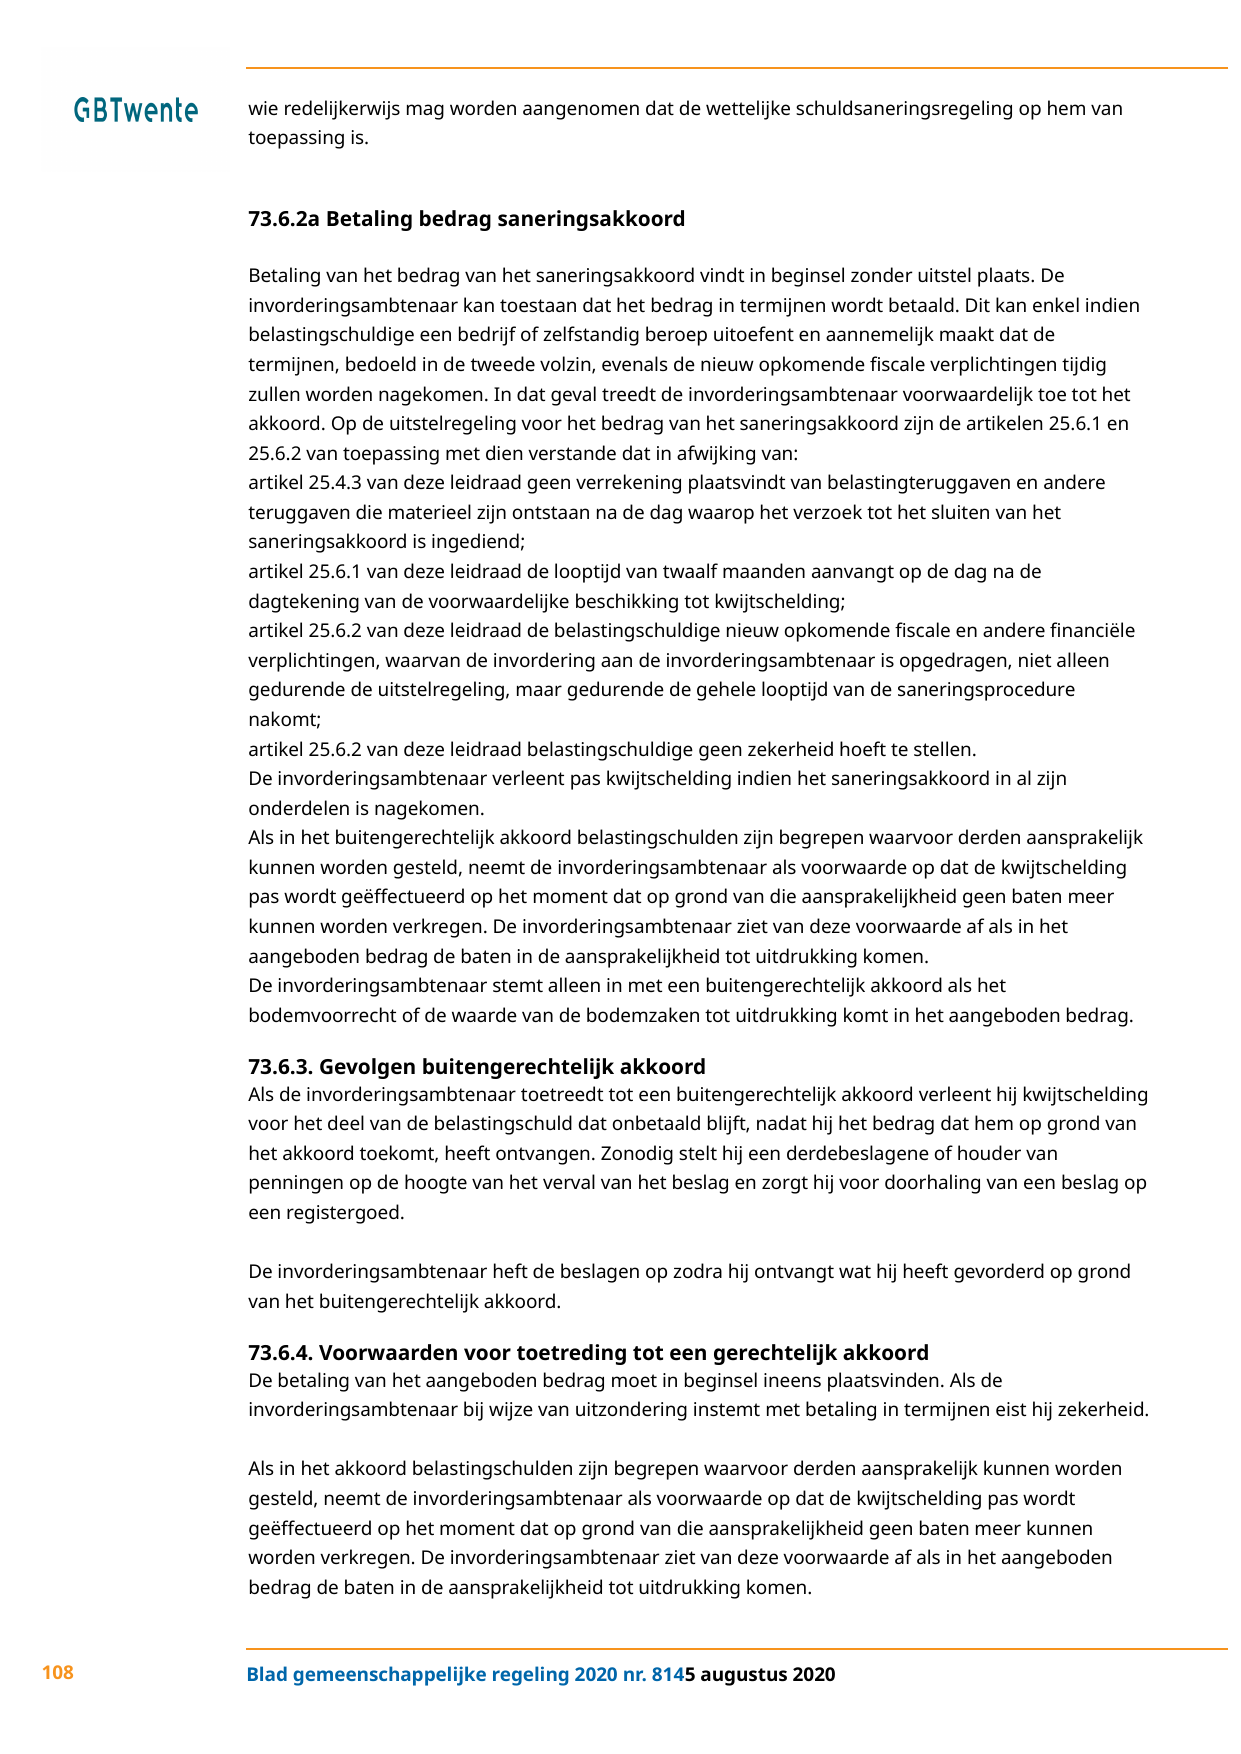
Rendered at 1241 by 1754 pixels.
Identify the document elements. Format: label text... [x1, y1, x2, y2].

text Betaling van het bedrag van het saneringsakkoord vindt in beginsel zonder uitstel plaats. De invorderingsambtenaar kan toestaan dat het bedrag in termijnen wordt betaald. Dit kan enkel indien belastingschuldige een bedrijf of zelfstandig beroep uitoefent en aannemelijk maakt dat de termijnen, bedoeld in de tweede volzin, evenals de nieuw opkomende fiscale verplichtingen tijdig zullen worden nagekomen. In dat geval treedt de invorderingsambtenaar voorwaardelijk toe tot het akkoord. Op de uitstelregeling voor het bedrag van het saneringsakkoord zijn de artikelen 25.6.1 en 25.6.2 van toepassing met dien verstande dat in afwijking van: [248, 262, 1152, 466]
text artikel 25.6.2 van deze leidraad de belastingschuldige nieuw opkomende fiscale en andere financiële verplichtingen, waarvan de invordering aan de invorderingsambtenaar is opgedragen, niet alleen gedurende de uitstelregeling, maar gedurende de gehele looptijd van de saneringsprocedure nakomt; [248, 617, 1152, 732]
text artikel 25.4.3 van deze leidraad geen verrekening plaatsvindt van belastingteruggaven en andere teruggaven die materieel zijn ontstaan na de dag waarop het verzoek tot het sluiten van het saneringsakkoord is ingediend; [248, 469, 1152, 554]
text artikel 25.6.1 van deze leidraad de looptijd van twaalf maanden aanvangt op de dag na de dagtekening van de voorwaardelijke beschikking tot kwijtschelding; [248, 558, 1152, 613]
text artikel 25.6.2 van deze leidraad belastingschuldige geen zekerheid hoeft te stellen. [248, 736, 1152, 761]
text Als in het buitengerechtelijk akkoord belastingschulden zijn begrepen waarvoor derden aansprakelijk kunnen worden gesteld, neemt de invorderingsambtenaar als voorwaarde op dat de kwijtschelding pas wordt geëffectueerd op het moment dat op grond van die aansprakelijkheid geen baten meer kunnen worden verkregen. De invorderingsambtenaar ziet van deze voorwaarde af als in het aangeboden bedrag de baten in de aansprakelijkheid tot uitdrukking komen. [248, 824, 1152, 968]
text Als de invorderingsambtenaar toetreedt tot een buitengerechtelijk akkoord verleent hij kwijtschelding voor het deel van de belastingschuld dat onbetaald blijft, nadat hij het bedrag dat hem op grond van het akkoord toekomt, heeft ontvangen. Zonodig stelt hij een derdebeslagene of houder van penningen op de hoogte van het verval van het beslag en zorgt hij voor doorhaling van een beslag op een registergoed. [248, 1081, 1152, 1225]
text 73.6.2a Betaling bedrag saneringsakkoord [248, 204, 1152, 233]
text De invorderingsambtenaar heft de beslagen op zodra hij ontvangt wat hij heeft gevorderd op grond van het buitengerechtelijk akkoord. [248, 1258, 1152, 1314]
text 73.6.3. Gevolgen buitengerechtelijk akkoord [248, 1052, 1152, 1081]
picture [41, 47, 231, 172]
text 73.6.4. Voorwaarden voor toetreding tot een gerechtelijk akkoord [248, 1338, 1152, 1367]
text Als in het akkoord belastingschulden zijn begrepen waarvoor derden aansprakelijk kunnen worden gesteld, neemt de invorderingsambtenaar als voorwaarde op dat de kwijtschelding pas wordt geëffectueerd op het moment dat op grond van die aansprakelijkheid geen baten meer kunnen worden verkregen. De invorderingsambtenaar ziet van deze voorwaarde af als in het aangeboden bedrag de baten in de aansprakelijkheid tot uitdrukking komen. [248, 1456, 1152, 1599]
text De invorderingsambtenaar verleent pas kwijtschelding indien het saneringsakkoord in al zijn onderdelen is nagekomen. [248, 765, 1152, 821]
text wie redelijkerwijs mag worden aangenomen dat de wettelijke schuldsaneringsregeling op hem van toepassing is. [248, 95, 1152, 150]
text De betaling van het aangeboden bedrag moet in beginsel ineens plaatsvinden. Als de invorderingsambtenaar bij wijze van uitzondering instemt met betaling in termijnen eist hij zekerheid. [248, 1367, 1152, 1422]
text De invorderingsambtenaar stemt alleen in met een buitengerechtelijk akkoord als het bodemvoorrecht of de waarde van de bodemzaken tot uitdrukking komt in het aangeboden bedrag. [248, 972, 1152, 1028]
